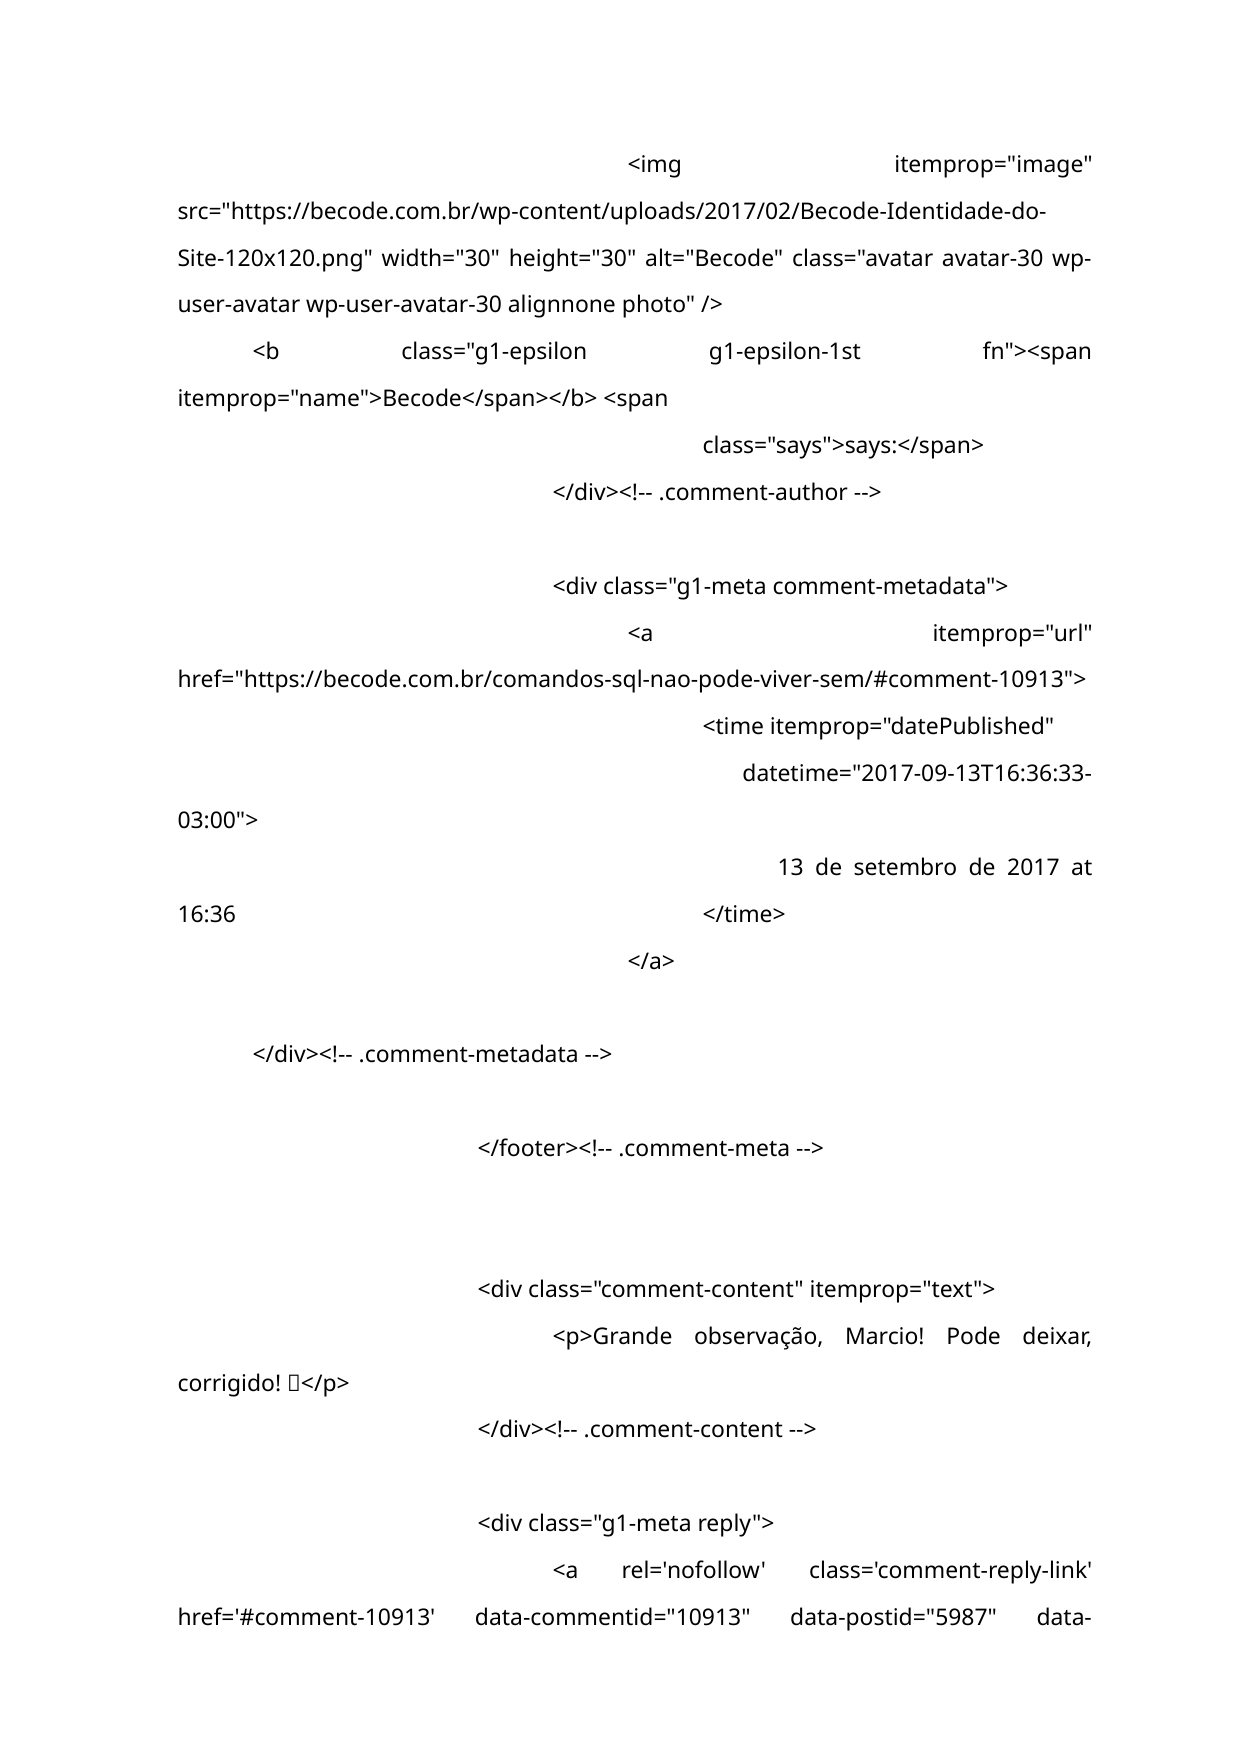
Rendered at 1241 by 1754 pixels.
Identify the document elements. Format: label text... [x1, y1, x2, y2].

text <img itemprop="image" src="https://becode.com.br/wp-content/uploads/2017/02/Becode-Identidade-do-Site-120x120.png" width="30" height="30" alt="Becode" class="avatar avatar-30 wp-user-avatar wp-user-avatar-30 alignnone photo" /> <b class="g1-epsilon g1-epsilon-1st fn"><span itemprop="name">Becode</span></b> <span [177, 148, 1092, 413]
text </div><!-- .comment-author --> [177, 476, 1092, 507]
text <time itemprop="datePublished" [177, 710, 1092, 741]
text <a itemprop="url" href="https://becode.com.br/comandos-sql-nao-pode-viver-sem/#comment-10913"> [177, 616, 1092, 694]
text <p>Grande observação, Marcio! Pode deixar, corrigido! 🙂</p> [177, 1319, 1092, 1398]
text <a rel='nofollow' class='comment-reply-link' href='#comment-10913' data-commentid="10913" data-postid="5987" data- [177, 1554, 1092, 1632]
text </footer><!-- .comment-meta --> [177, 1132, 1092, 1163]
text </a> [177, 944, 1092, 976]
text <div class="g1-meta comment-metadata"> [177, 569, 1092, 601]
text </div><!-- .comment-content --> [177, 1413, 1092, 1444]
text <div class="comment-content" itemprop="text"> [177, 1273, 1092, 1304]
text datetime="2017-09-13T16:36:33-03:00"> [177, 757, 1092, 835]
text <div class="g1-meta reply"> [177, 1507, 1092, 1538]
text 13 de setembro de 2017 at 16:36 </time> [177, 851, 1092, 929]
text </div><!-- .comment-metadata --> [177, 991, 1092, 1069]
text class="says">says:</span> [177, 429, 1092, 460]
